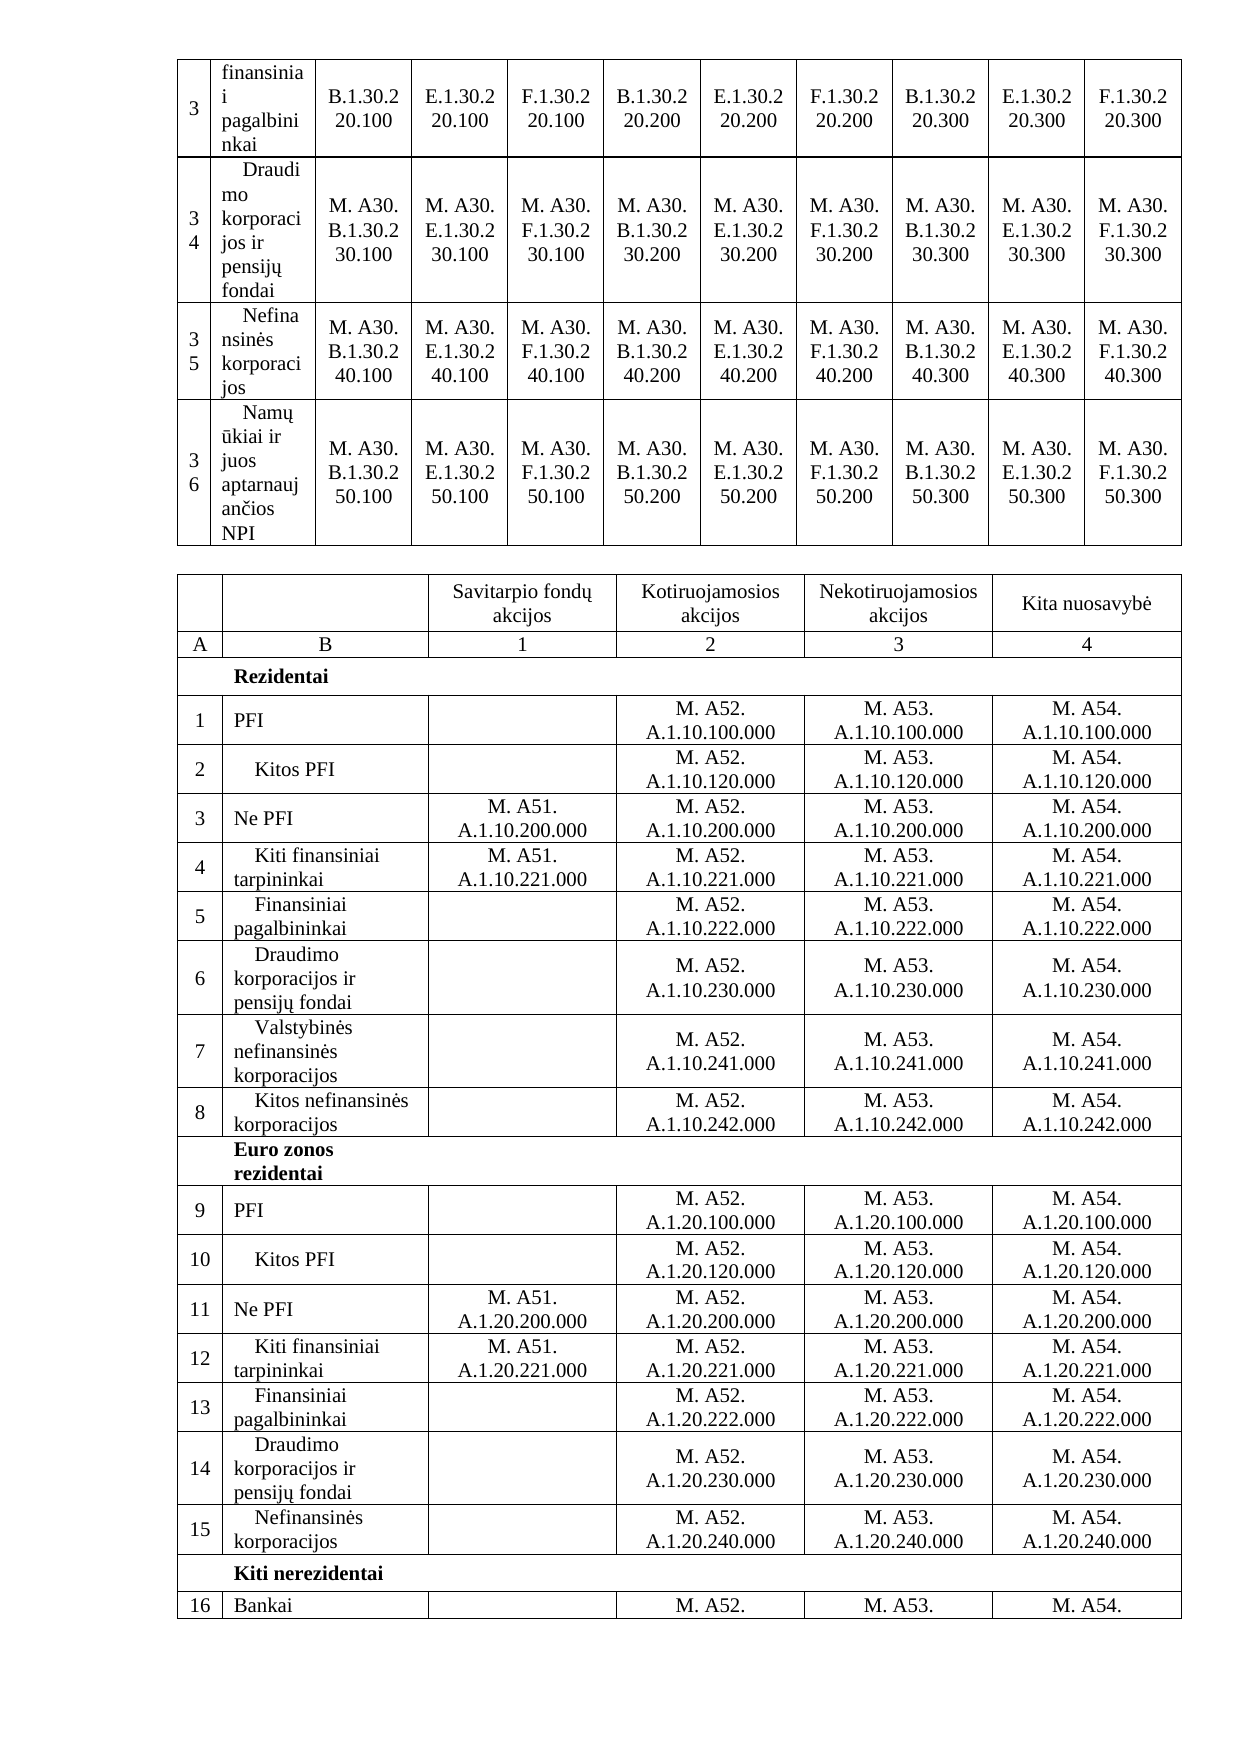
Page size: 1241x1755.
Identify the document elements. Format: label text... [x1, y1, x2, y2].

table_cell M. A30. E.1.30.230.200 [701, 158, 796, 302]
table_cell Draudimo korporacijos ir pensijų fondai [223, 941, 428, 1014]
table_cell M. A52. A.1.10.241.000 [617, 1015, 804, 1087]
table_cell M. A54. A.1.20.120.000 [993, 1235, 1181, 1283]
table_cell [616, 1137, 804, 1185]
table_cell E.1.30.220.200 [701, 60, 796, 156]
table_cell M. A54. A.1.10.241.000 [993, 1015, 1181, 1087]
table_cell [429, 892, 616, 940]
table_cell M. A30. E.1.30.230.300 [989, 158, 1084, 302]
table_cell M. A30. E.1.30.250.100 [412, 400, 507, 544]
table_header Nekotiruojamosios akcijos [805, 575, 992, 631]
table_cell M. A53. A.1.10.120.000 [805, 745, 992, 793]
table_cell [429, 1235, 616, 1283]
table_cell M. A54. [993, 1592, 1181, 1617]
table_cell [993, 658, 1181, 694]
table_cell Kiti finansiniai tarpininkai [223, 1334, 428, 1382]
table_cell 3 [178, 794, 222, 842]
table_cell M. A54. A.1.10.200.000 [993, 794, 1181, 842]
table_cell Bankai [223, 1592, 428, 1617]
table_cell F.1.30.220.300 [1085, 60, 1181, 156]
table_cell [429, 745, 616, 793]
table_cell [804, 1555, 992, 1591]
table_cell [993, 1137, 1181, 1185]
table_cell M. A30. F.1.30.240.200 [797, 303, 892, 399]
table_cell M. A52. A.1.20.221.000 [617, 1334, 804, 1382]
table_cell M. A53. A.1.10.230.000 [805, 941, 992, 1014]
table_cell M. A52. A.1.10.242.000 [617, 1088, 804, 1136]
table_cell B.1.30.220.300 [893, 60, 988, 156]
table_cell [429, 1432, 616, 1504]
table_cell M. A52. A.1.20.100.000 [617, 1186, 804, 1234]
table_cell 2 [617, 632, 804, 657]
table_cell B [223, 632, 428, 657]
table_cell 4 [178, 843, 222, 891]
table_cell M. A52. A.1.20.200.000 [617, 1285, 804, 1333]
table_cell E.1.30.220.300 [989, 60, 1084, 156]
table_cell Draudimo korporacijos ir pensijų fondai [211, 158, 315, 302]
table_cell E.1.30.220.100 [412, 60, 507, 156]
table_cell M. A54. A.1.20.240.000 [993, 1505, 1181, 1553]
table_cell 16 [178, 1592, 222, 1617]
table_cell [429, 1088, 616, 1136]
table_cell M. A54. A.1.10.230.000 [993, 941, 1181, 1014]
table_cell M. A54. A.1.20.100.000 [993, 1186, 1181, 1234]
table_cell PFI [223, 1186, 428, 1234]
table_cell 8 [178, 1088, 222, 1136]
table_header [178, 575, 222, 631]
table_cell M. A52. A.1.10.120.000 [617, 745, 804, 793]
table_cell M. A30. F.1.30.230.100 [508, 158, 603, 302]
table_header Kotiruojamosios akcijos [617, 575, 804, 631]
table_cell Ne PFI [223, 1285, 428, 1333]
table_cell M. A30. E.1.30.250.300 [989, 400, 1084, 544]
table_cell F.1.30.220.200 [797, 60, 892, 156]
table_cell 7 [178, 1015, 222, 1087]
table_cell M. A53. A.1.20.240.000 [805, 1505, 992, 1553]
table_cell 9 [178, 1186, 222, 1234]
table_cell [993, 1555, 1181, 1591]
table_cell M. A30. B.1.30.240.100 [316, 303, 411, 399]
table_cell M. A52. A.1.20.240.000 [617, 1505, 804, 1553]
table_cell [429, 1015, 616, 1087]
table_cell M. A30. F.1.30.250.300 [1085, 400, 1181, 544]
table_cell Kitos PFI [223, 1235, 428, 1283]
table_cell 10 [178, 1235, 222, 1283]
table_cell M. A30. F.1.30.230.200 [797, 158, 892, 302]
table_cell Kiti nerezidentai [222, 1555, 428, 1591]
table_cell M. A51. A.1.10.221.000 [429, 843, 616, 891]
table_cell M. A30. B.1.30.230.200 [604, 158, 700, 302]
table_header Savitarpio fondų akcijos [429, 575, 616, 631]
table_cell [429, 1592, 616, 1617]
table_cell M. A54. A.1.10.120.000 [993, 745, 1181, 793]
table_cell M. A53. A.1.20.221.000 [805, 1334, 992, 1382]
table_cell Nefinansinės korporacijos [223, 1505, 428, 1553]
table_cell M. A30. F.1.30.250.200 [797, 400, 892, 544]
table_cell Rezidentai [222, 658, 428, 694]
table_cell F.1.30.220.100 [508, 60, 603, 156]
table_cell M. A53. A.1.10.242.000 [805, 1088, 992, 1136]
table_cell 2 [178, 745, 222, 793]
table_cell M. A54. A.1.20.200.000 [993, 1285, 1181, 1333]
table_cell M. A30. B.1.30.230.300 [893, 158, 988, 302]
table_cell [804, 658, 992, 694]
table_cell 1 [178, 696, 222, 744]
table_cell M. A54. A.1.10.222.000 [993, 892, 1181, 940]
table_cell B.1.30.220.200 [604, 60, 700, 156]
table_cell M. A30. E.1.30.240.100 [412, 303, 507, 399]
table_cell Ne PFI [223, 794, 428, 842]
table_cell [429, 1186, 616, 1234]
table_cell [616, 658, 804, 694]
table_cell [428, 658, 616, 694]
table_cell M. A51. A.1.20.221.000 [429, 1334, 616, 1382]
table_cell M. A53. [805, 1592, 992, 1617]
table_cell 5 [178, 892, 222, 940]
table_cell Finansiniai pagalbininkai [223, 892, 428, 940]
table_cell 12 [178, 1334, 222, 1382]
table_cell 13 [178, 1383, 222, 1431]
table_cell M. A53. A.1.10.241.000 [805, 1015, 992, 1087]
table_cell Namų ūkiai ir juos aptarnaujančios NPI [211, 400, 315, 544]
table_cell M. A53. A.1.10.221.000 [805, 843, 992, 891]
table_cell M. A30. E.1.30.230.100 [412, 158, 507, 302]
table_cell M. A51. A.1.20.200.000 [429, 1285, 616, 1333]
table_cell [429, 696, 616, 744]
table_cell A [178, 632, 222, 657]
table_cell M. A52. A.1.10.221.000 [617, 843, 804, 891]
table_cell M. A54. A.1.10.242.000 [993, 1088, 1181, 1136]
table_cell M. A53. A.1.20.222.000 [805, 1383, 992, 1431]
table_cell M. A30. E.1.30.240.200 [701, 303, 796, 399]
table_cell Euro zonos rezidentai [222, 1137, 428, 1185]
table_cell M. A30. B.1.30.250.200 [604, 400, 700, 544]
table_cell 34 [178, 158, 210, 302]
table_cell M. A30. F.1.30.250.100 [508, 400, 603, 544]
table_cell M. A54. A.1.10.100.000 [993, 696, 1181, 744]
table_cell [429, 1505, 616, 1553]
table_cell M. A53. A.1.20.100.000 [805, 1186, 992, 1234]
table_cell [616, 1555, 804, 1591]
table_cell M. A30. B.1.30.240.300 [893, 303, 988, 399]
table_cell 15 [178, 1505, 222, 1553]
table_cell [178, 658, 222, 694]
table_cell Kitos nefinansinės korporacijos [223, 1088, 428, 1136]
table_cell M. A54. A.1.20.230.000 [993, 1432, 1181, 1504]
table_cell 14 [178, 1432, 222, 1504]
table_cell M. A53. A.1.10.200.000 [805, 794, 992, 842]
table_cell M. A30. F.1.30.240.100 [508, 303, 603, 399]
table_cell M. A30. B.1.30.250.100 [316, 400, 411, 544]
table_cell M. A52. A.1.20.230.000 [617, 1432, 804, 1504]
table_cell [178, 1555, 222, 1591]
table_header Kita nuosavybė [993, 575, 1181, 631]
table_cell M. A51. A.1.10.200.000 [429, 794, 616, 842]
table_cell Kitos PFI [223, 745, 428, 793]
table_cell M. A52. A.1.20.120.000 [617, 1235, 804, 1283]
table_cell M. A52. A.1.20.222.000 [617, 1383, 804, 1431]
table_cell M. A30. F.1.30.230.300 [1085, 158, 1181, 302]
table_cell [429, 1383, 616, 1431]
table_cell Finansiniai pagalbininkai [223, 1383, 428, 1431]
table_cell M. A53. A.1.10.222.000 [805, 892, 992, 940]
table_cell M. A30. B.1.30.230.100 [316, 158, 411, 302]
table_cell M. A52. A.1.10.200.000 [617, 794, 804, 842]
table_cell 1 [429, 632, 616, 657]
table_cell [178, 1137, 222, 1185]
table_cell 6 [178, 941, 222, 1014]
table_cell M. A30. F.1.30.240.300 [1085, 303, 1181, 399]
table_cell M. A53. A.1.20.230.000 [805, 1432, 992, 1504]
table_cell Valstybinės nefinansinės korporacijos [223, 1015, 428, 1087]
table_cell 4 [993, 632, 1181, 657]
table_cell M. A52. [617, 1592, 804, 1617]
table_cell [804, 1137, 992, 1185]
table_cell M. A54. A.1.20.222.000 [993, 1383, 1181, 1431]
table_cell PFI [223, 696, 428, 744]
table_cell Nefinansinės korporacijos [211, 303, 315, 399]
table_cell B.1.30.220.100 [316, 60, 411, 156]
table_cell 36 [178, 400, 210, 544]
table_cell M. A30. E.1.30.250.200 [701, 400, 796, 544]
table_cell M. A53. A.1.20.200.000 [805, 1285, 992, 1333]
table_cell Draudimo korporacijos ir pensijų fondai [223, 1432, 428, 1504]
table_cell [428, 1137, 616, 1185]
table_cell M. A52. A.1.10.222.000 [617, 892, 804, 940]
table_cell M. A52. A.1.10.230.000 [617, 941, 804, 1014]
table_cell M. A54. A.1.20.221.000 [993, 1334, 1181, 1382]
table_header [223, 575, 428, 631]
table_cell M. A30. E.1.30.240.300 [989, 303, 1084, 399]
table_cell 3 [805, 632, 992, 657]
table_cell finansiniai pagalbininkai [211, 60, 315, 156]
table_cell M. A54. A.1.10.221.000 [993, 843, 1181, 891]
table_cell M. A30. B.1.30.240.200 [604, 303, 700, 399]
table_cell 11 [178, 1285, 222, 1333]
table_cell M. A53. A.1.10.100.000 [805, 696, 992, 744]
table_cell M. A53. A.1.20.120.000 [805, 1235, 992, 1283]
table_cell [428, 1555, 616, 1591]
table_cell M. A30. B.1.30.250.300 [893, 400, 988, 544]
table_cell Kiti finansiniai tarpininkai [223, 843, 428, 891]
table_cell [429, 941, 616, 1014]
table_cell 3 [178, 60, 210, 156]
table_cell 35 [178, 303, 210, 399]
table_cell M. A52. A.1.10.100.000 [617, 696, 804, 744]
